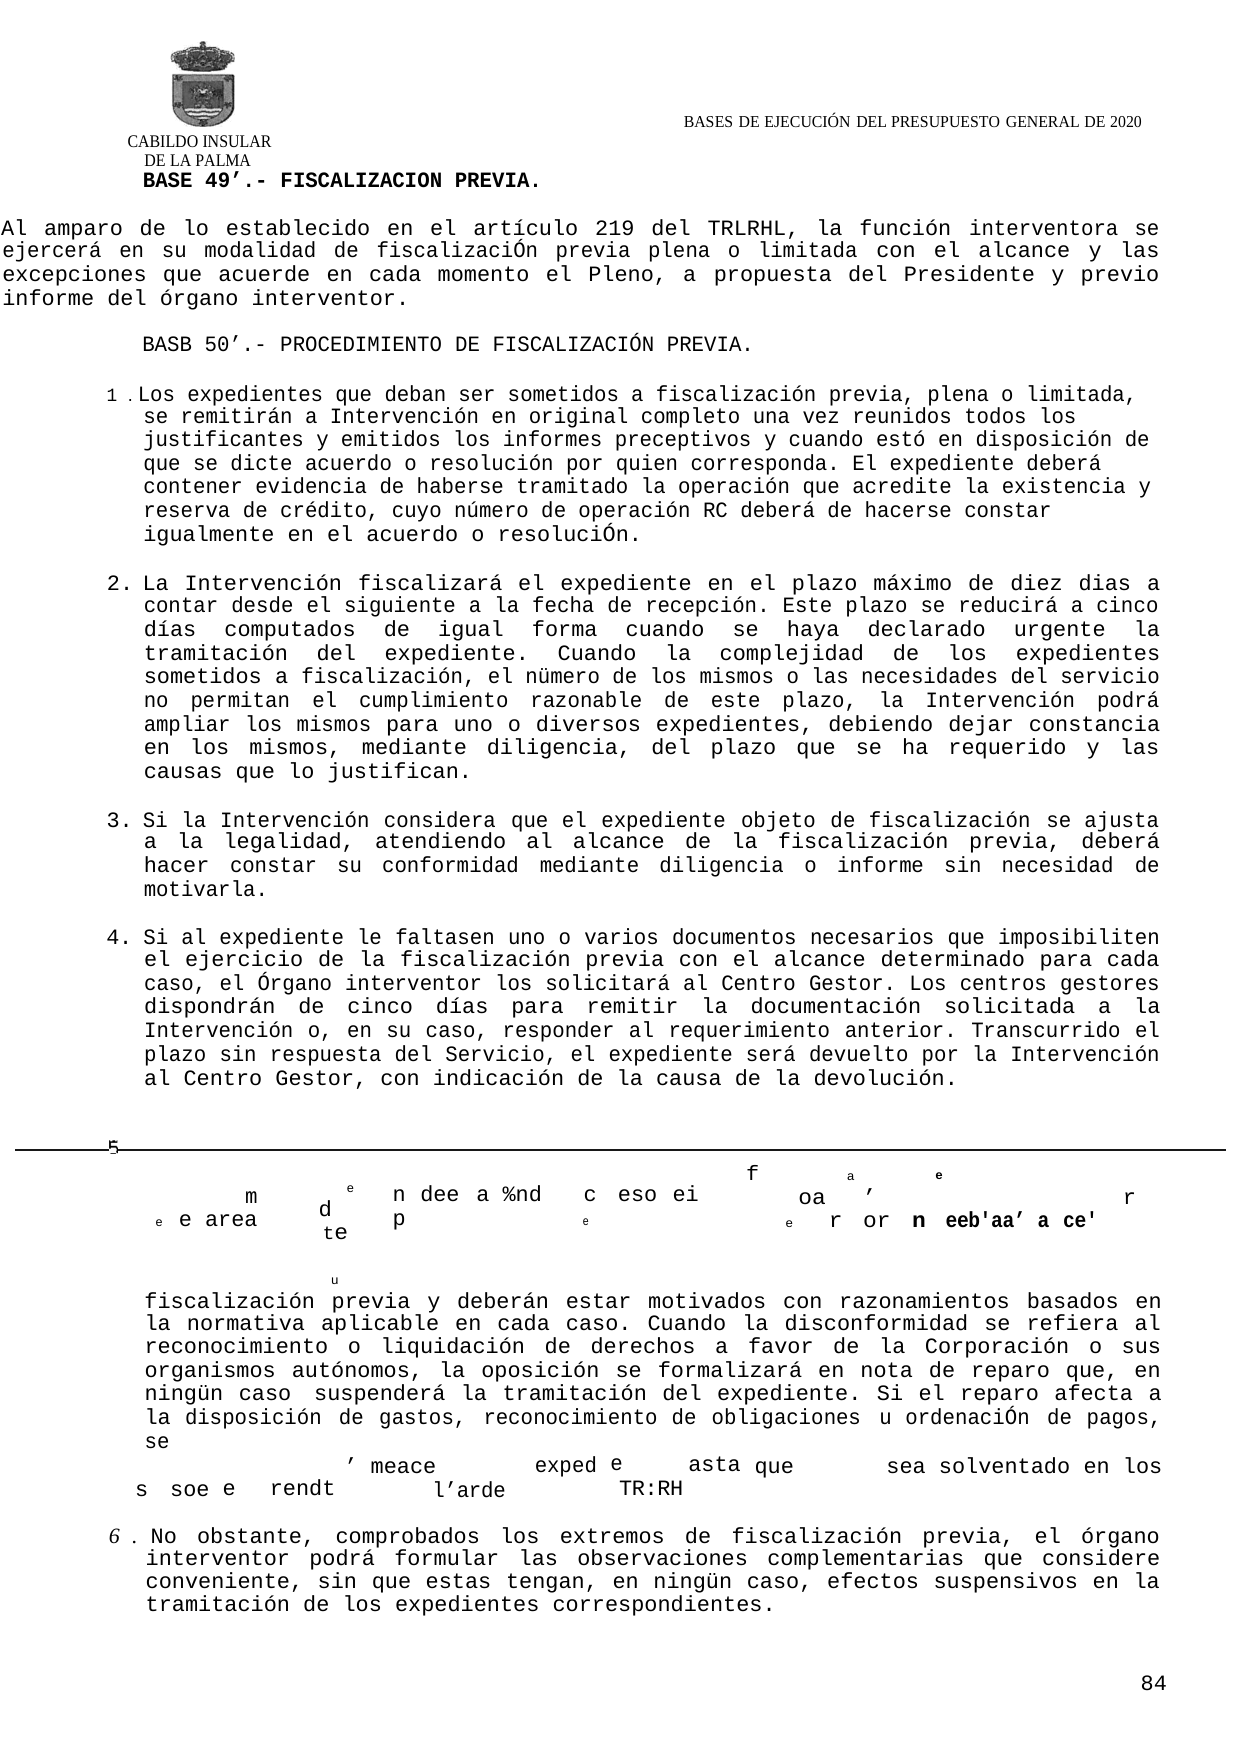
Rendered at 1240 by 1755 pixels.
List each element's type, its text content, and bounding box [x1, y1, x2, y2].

text e [262, 1182, 354, 1196]
list Si al expediente le faltasen uno o varios documentos necesarios que imposibiliten el ejercicio de la fiscalización previa con el alcance determinado para cada caso, el Órgano interventor los solicitará al Centro Gestor. Los centros gestores dispondrán de cinco días para remitir la documentación solicitada a la Intervención o, en su caso, responder al requerimiento anterior. Transcurrido el plazo sin respuesta del Servicio, el expediente será devuelto por la Intervención al Centro Gestor, con indicación de la causa de la devolución. [106, 926, 1161, 1091]
picture [170, 41, 235, 127]
picture [109, 1140, 118, 1154]
text TR:RH [619, 1477, 683, 1500]
text BASB 50’.- PROCEDIMIENTO DE FISCALIZACIÓN PREVIA. [142, 333, 1237, 358]
text e e area [2, 1209, 257, 1231]
text l’arde [432, 1478, 506, 1502]
text oa ’ [798, 1186, 928, 1209]
text asta que sea solventado en los [688, 1455, 1237, 1478]
text r [1123, 1185, 1237, 1209]
text te u [295, 1222, 375, 1289]
text e [582, 1214, 701, 1229]
list La Intervención fiscalizará el expediente en el plazo máximo de diez dias a contar desde el siguiente a la fecha de recepción. Este plazo se reducirá a cinco días computados de igual forma cuando se haya declarado urgente la tramitación del expediente. Cuando la complejidad de los expedientes sometidos a fiscalización, el nümero de los mismos o las necesidades del servicio no permitan el cumplimiento razonable de este plazo, la Intervención podrá ampliar los mismos para uno o diversos expedientes, debiendo dejar constancia en los mismos, mediante diligencia, del plazo que se ha requerido y las causas que lo justifican. [107, 572, 1160, 785]
text 1 . Los expedientes que deban ser sometidos a fiscalización previa, plena o limitada, se remitirán a Intervención en original completo una vez reunidos todos los justificantes y emitidos los informes preceptivos y cuando estó en disposición de que se dicte acuerdo o resolución por quien corresponda. El expediente deberá contener evidencia de haberse tramitado la operación que acredite la existencia y reserva de crédito, cuyo número de operación RC deberá de hacerse constar igualmente en el acuerdo o resoluciÓn. [106, 382, 1161, 548]
text d [275, 1197, 375, 1222]
text s soe e rendt [135, 1477, 336, 1503]
text e [935, 1169, 1237, 1183]
text exped e [534, 1455, 683, 1477]
text 6 . No obstante, comprobados los extremos de fiscalización previa, el órgano interventor podrá formular las observaciones complementarias que considere conveniente, sin que estas tengan, en ningün caso, efectos suspensivos en la tramitación de los expedientes correspondientes. [108, 1524, 1161, 1618]
subtitle eeb'aa’ a ce' [945, 1209, 1237, 1232]
text e r or n [785, 1209, 928, 1232]
text ’ meace [344, 1455, 506, 1478]
list Al amparo de lo establecido en el artículo 219 del TRLRHL, la función interventora se ejercerá en su modalidad de fiscalizaciÓn previa plena o limitada con el alcance y las excepciones que acuerde en cada momento el Pleno, a propuesta del Presidente y previo informe del órgano interventor. [0, 217, 1159, 311]
text m [2, 1184, 257, 1209]
text n dee a %nd p [392, 1183, 568, 1232]
text f a [746, 1162, 928, 1186]
list Si la Intervención considera que el expediente objeto de fiscalización se ajusta a la legalidad, atendiendo al alcance de la fiscalización previa, deberá hacer constar su conformidad mediante diligencia o informe sin necesidad de motivarla. [106, 808, 1160, 903]
subtitle BASE 49’.- FISCALIZACION PREVIA. [143, 169, 1237, 193]
text fiscalización previa y deberán estar motivados con razonamientos basados en la normativa aplicable en cada caso. Cuando la disconformidad se refiera al reconocimiento o liquidación de derechos a favor de la Corporación o sus organismos autónomos, la oposición se formalizará en nota de reparo que, en ningün caso suspenderá la tramitación del expediente. Si el reparo afecta a la disposición de gastos, reconocimiento de obligaciones u ordenaciÓn de pagos, se [144, 1289, 1162, 1455]
text c eso ei [583, 1183, 701, 1207]
